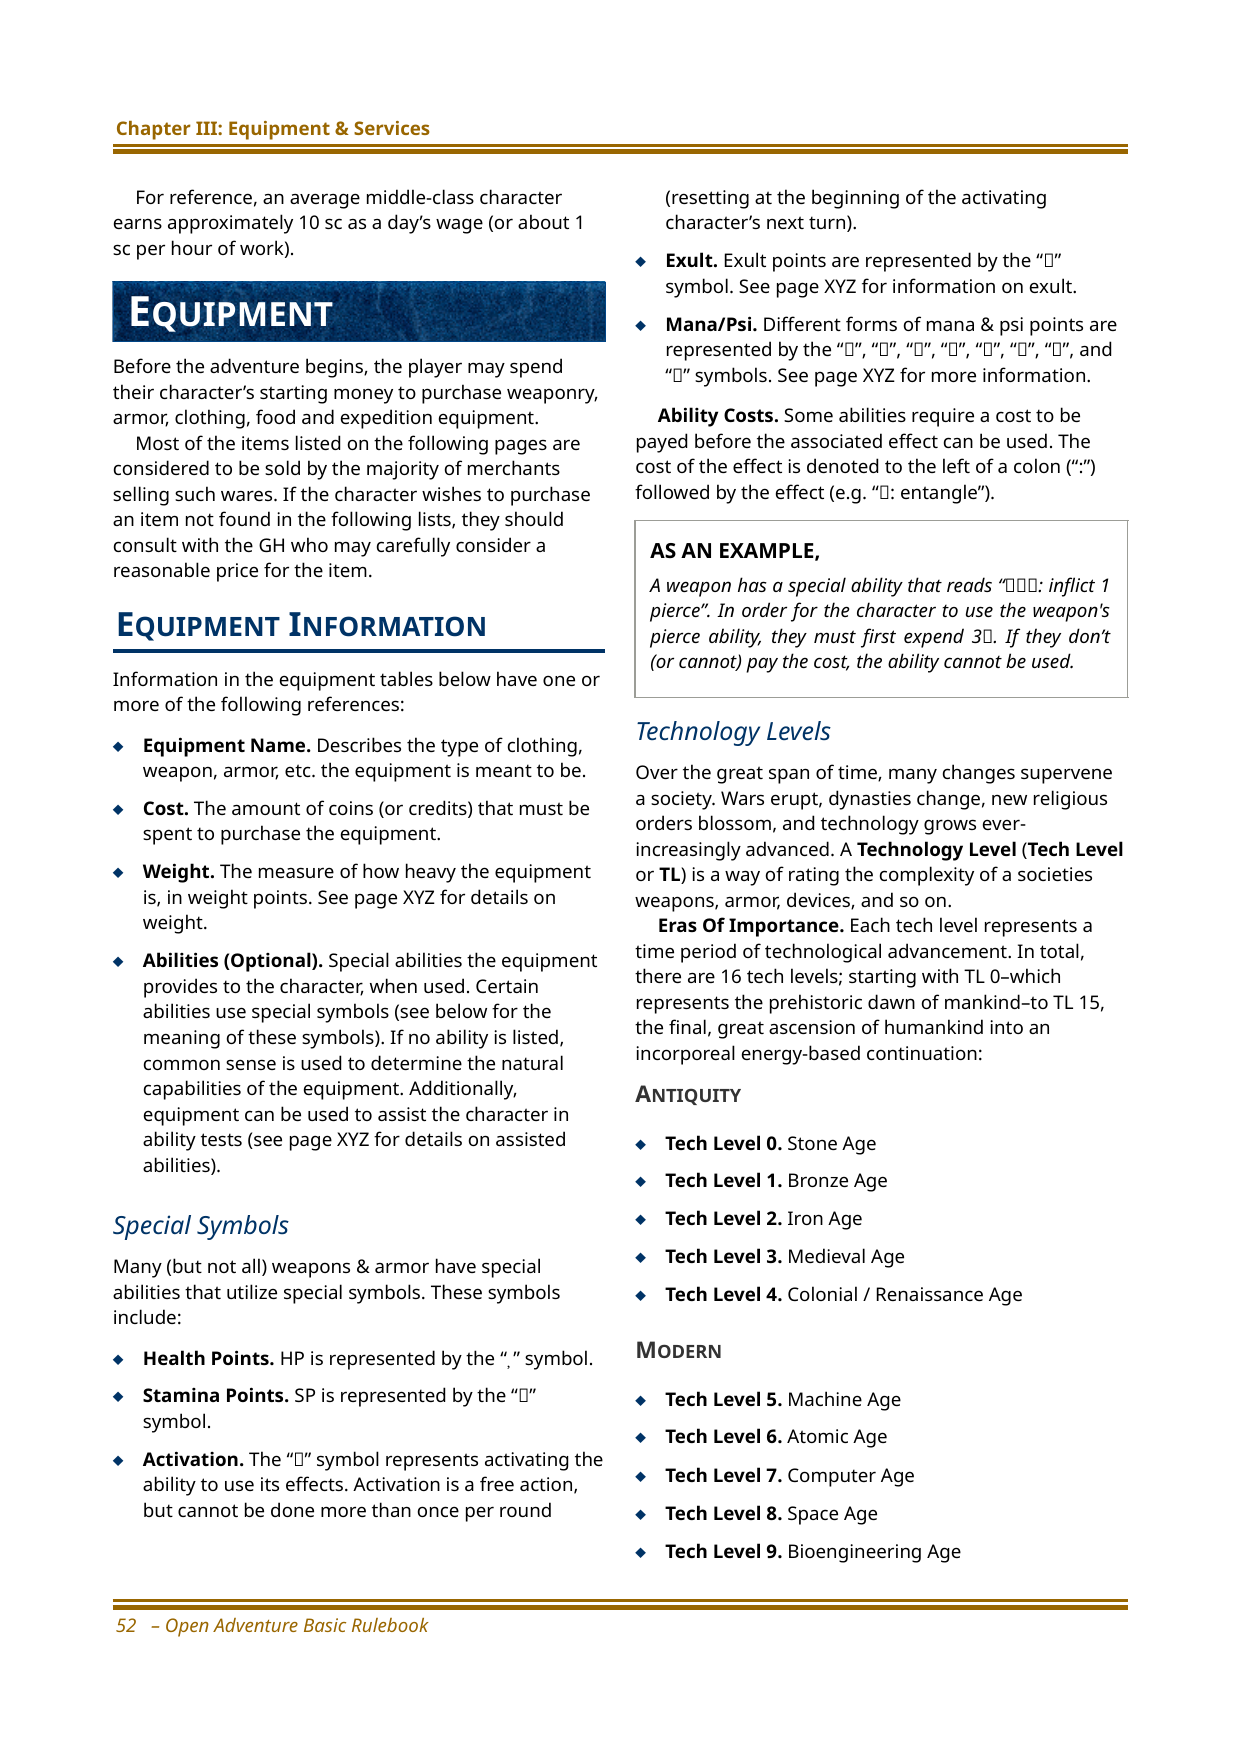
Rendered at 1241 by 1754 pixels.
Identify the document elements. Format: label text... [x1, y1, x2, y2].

list (resetting at the beginning of the activating character’s next turn). [635, 184, 1128, 235]
list Health Points. HP is represented by the “” symbol. [113, 1345, 605, 1371]
list Mana/Psi. Different forms of mana & psi points are represented by the “”, “”, “”, “”, “”, “”, “”, and “” symbols. See page XYZ for more information. [635, 311, 1128, 388]
text Ability Costs. Some abilities require a cost to be payed before the associated effect can be used. The cost of the effect is denoted to the left of a colon (“:”) followed by the effect (e.g. “: entangle”). [635, 403, 1128, 505]
list Tech Level 5. Machine Age [635, 1386, 1128, 1412]
list Exult. Exult points are represented by the “” symbol. See page XYZ for information on exult. [635, 248, 1128, 299]
text Many (but not all) weapons & armor have special abilities that utilize special symbols. These symbols include: [113, 1253, 605, 1330]
list Abilities (Optional). Special abilities the equipment provides to the character, when used. Certain abilities use special symbols (see below for the meaning of these symbols). If no ability is listed, common sense is used to determine the natural capabilities of the equipment. Additionally, equipment can be used to assist the character in ability tests (see page XYZ for details on assisted abilities). [113, 948, 605, 1177]
subtitle Modern [635, 1334, 1128, 1365]
text For reference, an average middle-class character earns approximately 10 sc as a day’s wage (or about 1 sc per hour of work). [113, 184, 605, 261]
text Before the adventure begins, the player may spend their character’s starting money to purchase weaponry, armor, clothing, food and expedition equipment. [113, 354, 605, 430]
list Activation. The “” symbol represents activating the ability to use its effects. Activation is a free action, but cannot be done more than once per round [113, 1446, 605, 1523]
list Tech Level 7. Computer Age [635, 1462, 1128, 1487]
table_header As An Example, A weapon has a special ability that reads “: inflict 1 pierce”. In order for the character to use the weapon's pierce ability, they must first expend 3. If they don’t (or cannot) pay the cost, the ability cannot be used. [636, 521, 1127, 697]
list Tech Level 4. Colonial / Renaissance Age [635, 1282, 1128, 1307]
subtitle Equipment [114, 283, 605, 341]
text Information in the equipment tables below have one or more of the following references: [113, 666, 605, 717]
list Tech Level 1. Bronze Age [635, 1167, 1128, 1193]
text Over the great span of time, many changes supervene a society. Wars erupt, dynasties change, new religious orders blossom, and technology grows ever-increasingly advanced. A Technology Level (Tech Level or TL) is a way of rating the complexity of a societies weapons, armor, devices, and so on. [635, 759, 1128, 913]
list Tech Level 6. Atomic Age [635, 1424, 1128, 1449]
text Eras of Importance. Each tech level represents a time period of technological advancement. In total, there are 16 tech levels; starting with TL 0–which represents the prehistoric dawn of mankind–to TL 15, the final, great ascension of humankind into an incorporeal energy-based continuation: [635, 913, 1128, 1066]
list Equipment Name. Describes the type of clothing, weapon, armor, etc. the equipment is meant to be. [113, 732, 605, 783]
subtitle Special Symbols [113, 1207, 605, 1241]
list Cost. The amount of coins (or credits) that must be spent to purchase the equipment. [113, 795, 605, 846]
list Tech Level 3. Medieval Age [635, 1243, 1128, 1269]
list Stamina Points. SP is represented by the “” symbol. [113, 1382, 605, 1433]
list Tech Level 2. Iron Age [635, 1206, 1128, 1231]
list Tech Level 9. Bioengineering Age [635, 1538, 1128, 1563]
subtitle Technology Levels [635, 713, 1128, 747]
list Tech Level 0. Stone Age [635, 1130, 1128, 1156]
list Weight. The measure of how heavy the equipment is, in weight points. See page XYZ for details on weight. [113, 859, 605, 935]
list Tech Level 8. Space Age [635, 1500, 1128, 1525]
subtitle Antiquity [635, 1078, 1128, 1109]
text Most of the items listed on the following pages are considered to be sold by the majority of merchants selling such wares. If the character wishes to purchase an item not found in the following lists, they should consult with the GH who may carefully consider a reasonable price for the item. [113, 430, 605, 583]
